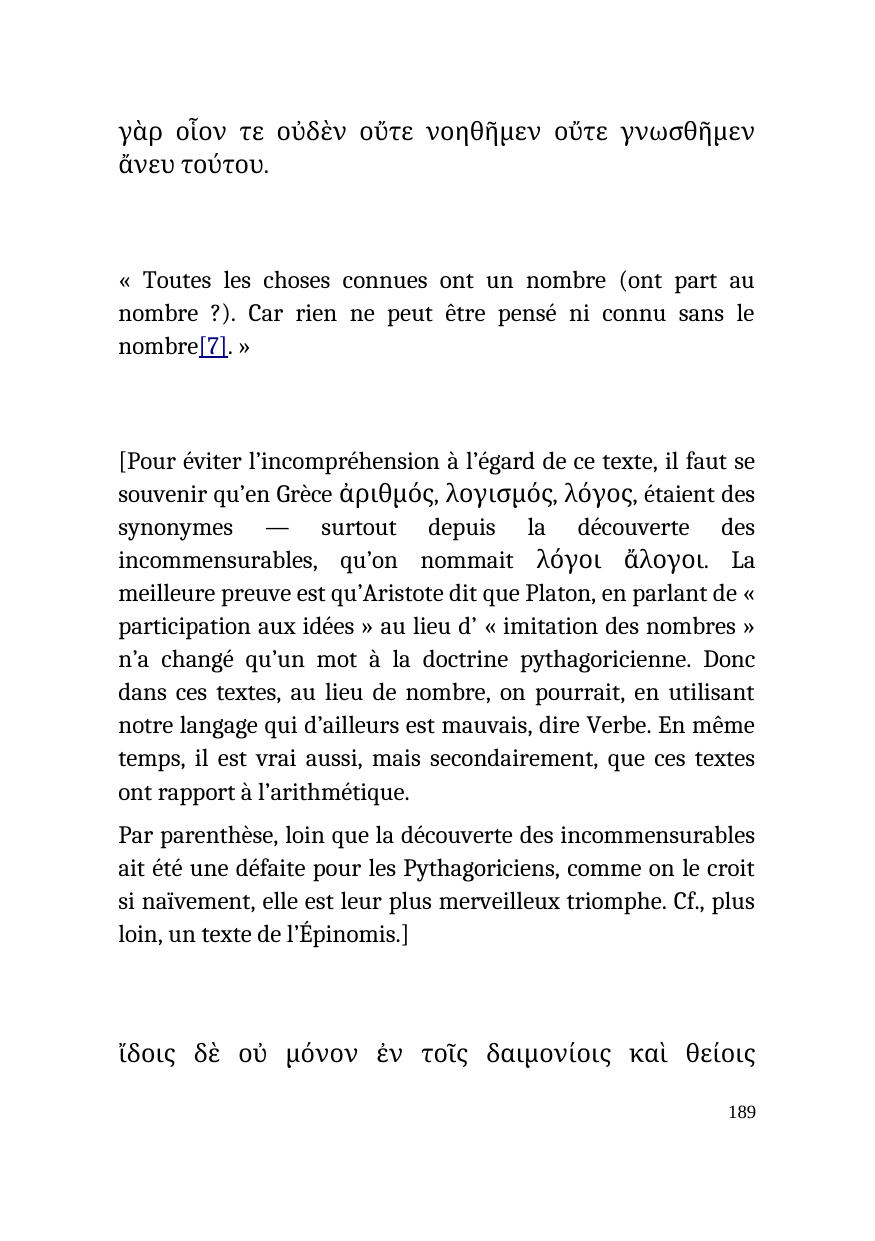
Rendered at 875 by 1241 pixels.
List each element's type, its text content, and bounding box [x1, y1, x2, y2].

text ἴδοις δὲ οὐ μόνον ἐν τοῖς δαιμονίοις καὶ θείοις [118, 1040, 756, 1069]
text Par parenthèse, loin que la découverte des incommensurables ait été une défaite pour les Pythagoriciens, comme on le croit si naïvement, elle est leur plus merveilleux triomphe. Cf., plus loin, un texte de l’Épinomis.] [118, 821, 756, 949]
text « Toutes les choses connues ont un nombre (ont part au nombre ?). Car rien ne peut être pensé ni connu sans le nombre[7]. » [118, 266, 756, 361]
text [Pour éviter l’incompréhension à l’égard de ce texte, il faut se souvenir qu’en Grèce ἀριθμός, λογισμός, λόγος, étaient des synonymes — surtout depuis la découverte des incommensurables, qu’on nommait λόγοι ἄλογοι. La meilleure preuve est qu’Aristote dit que Platon, en parlant de « participation aux idées » au lieu d’ « imitation des nombres » n’a changé qu’un mot à la doctrine pythagoricienne. Donc dans ces textes, au lieu de nombre, on pourrait, en utilisant notre langage qui d’ailleurs est mauvais, dire Verbe. En même temps, il est vrai aussi, mais secondairement, que ces textes ont rapport à l’arithmétique. [118, 447, 756, 806]
text γὰρ οἷον τε οὐδὲν οὔτε νοηθῆμεν οὔτε γνωσθῆμεν ἄνευ τούτου. [118, 118, 756, 180]
